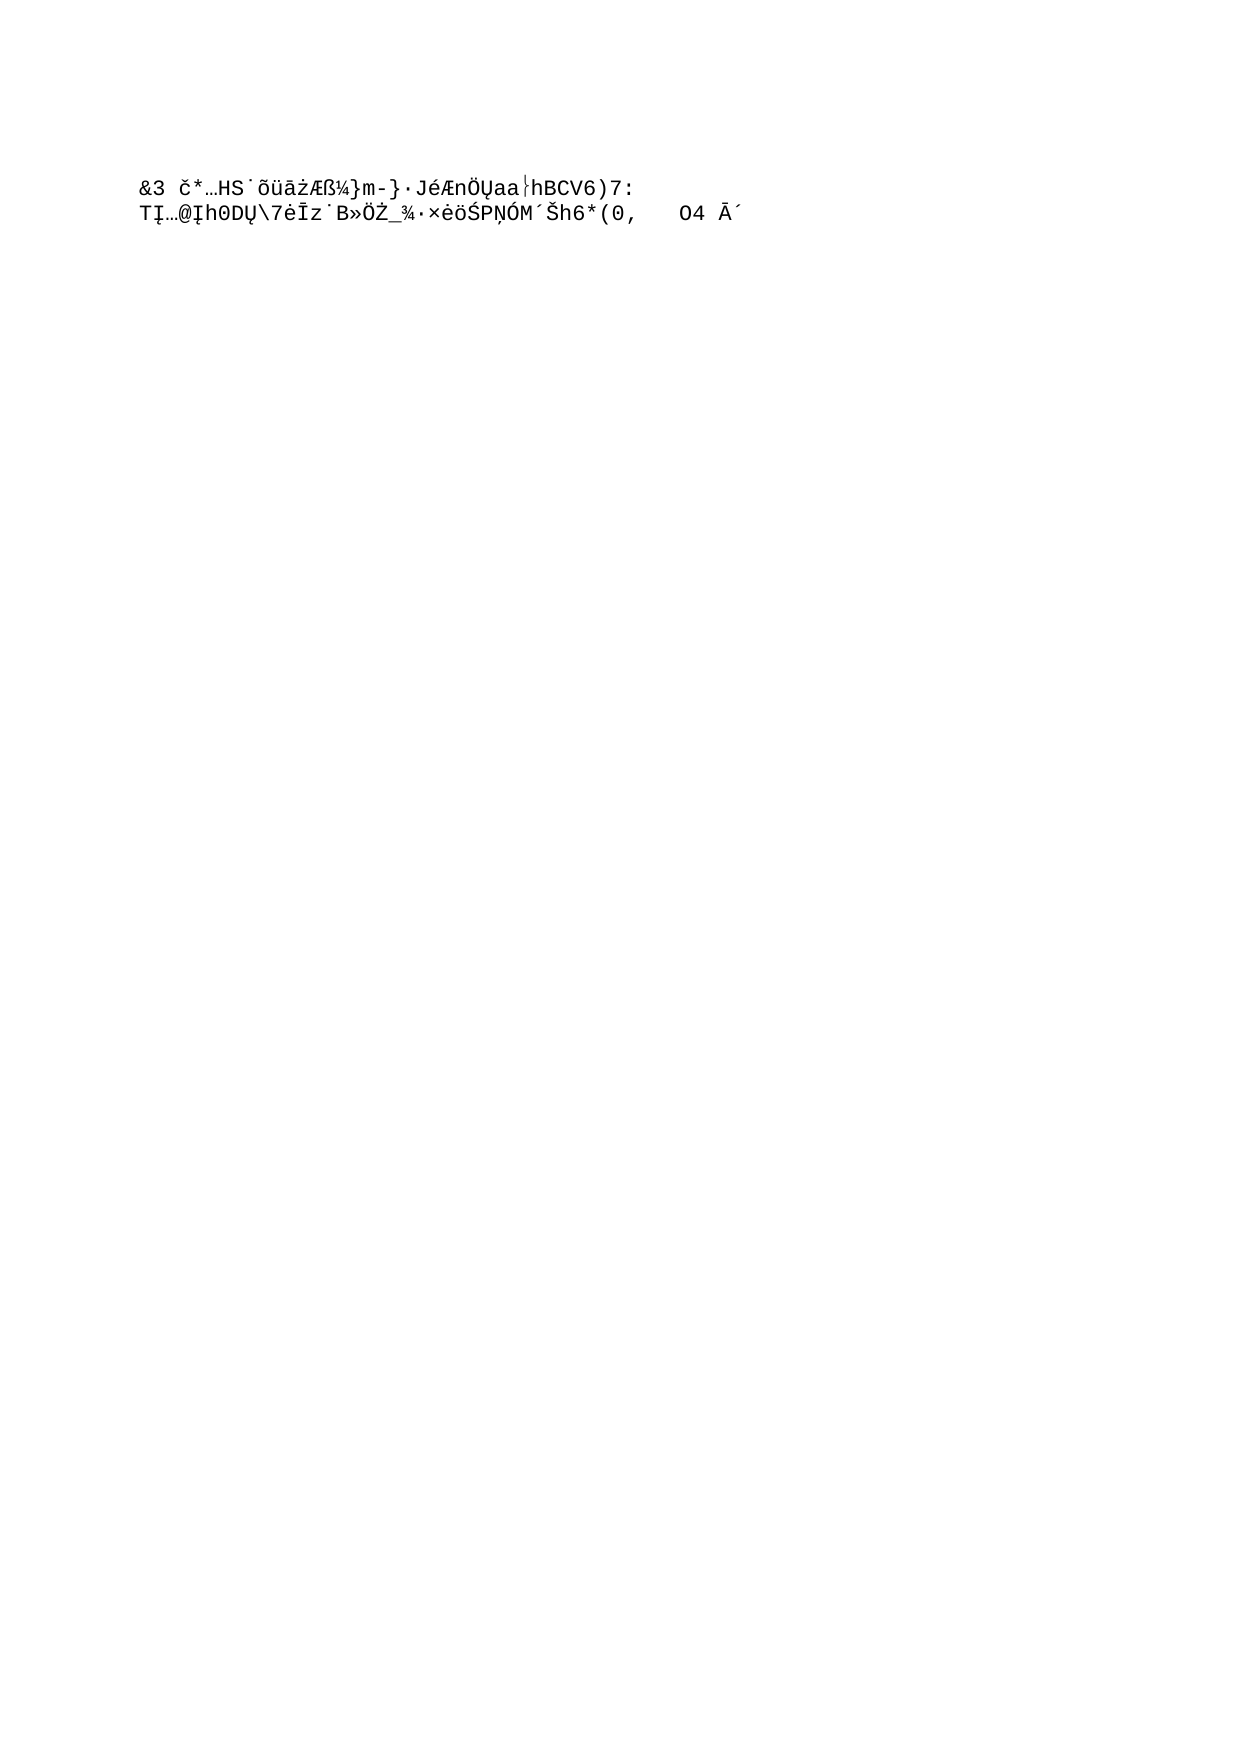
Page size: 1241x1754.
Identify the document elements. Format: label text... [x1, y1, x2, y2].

text TĮ…@Įh0DŲ\7ėĪz˙B»ÖŻ_¾·­×ėöŚPŅÓM´Šh6*(0‚ O4 Ā´ [139, 202, 1101, 227]
text &3 č*…HS˙õüāżÆß¼}m-}·JéÆnÖŲaahBCV6)7: [139, 177, 1101, 202]
